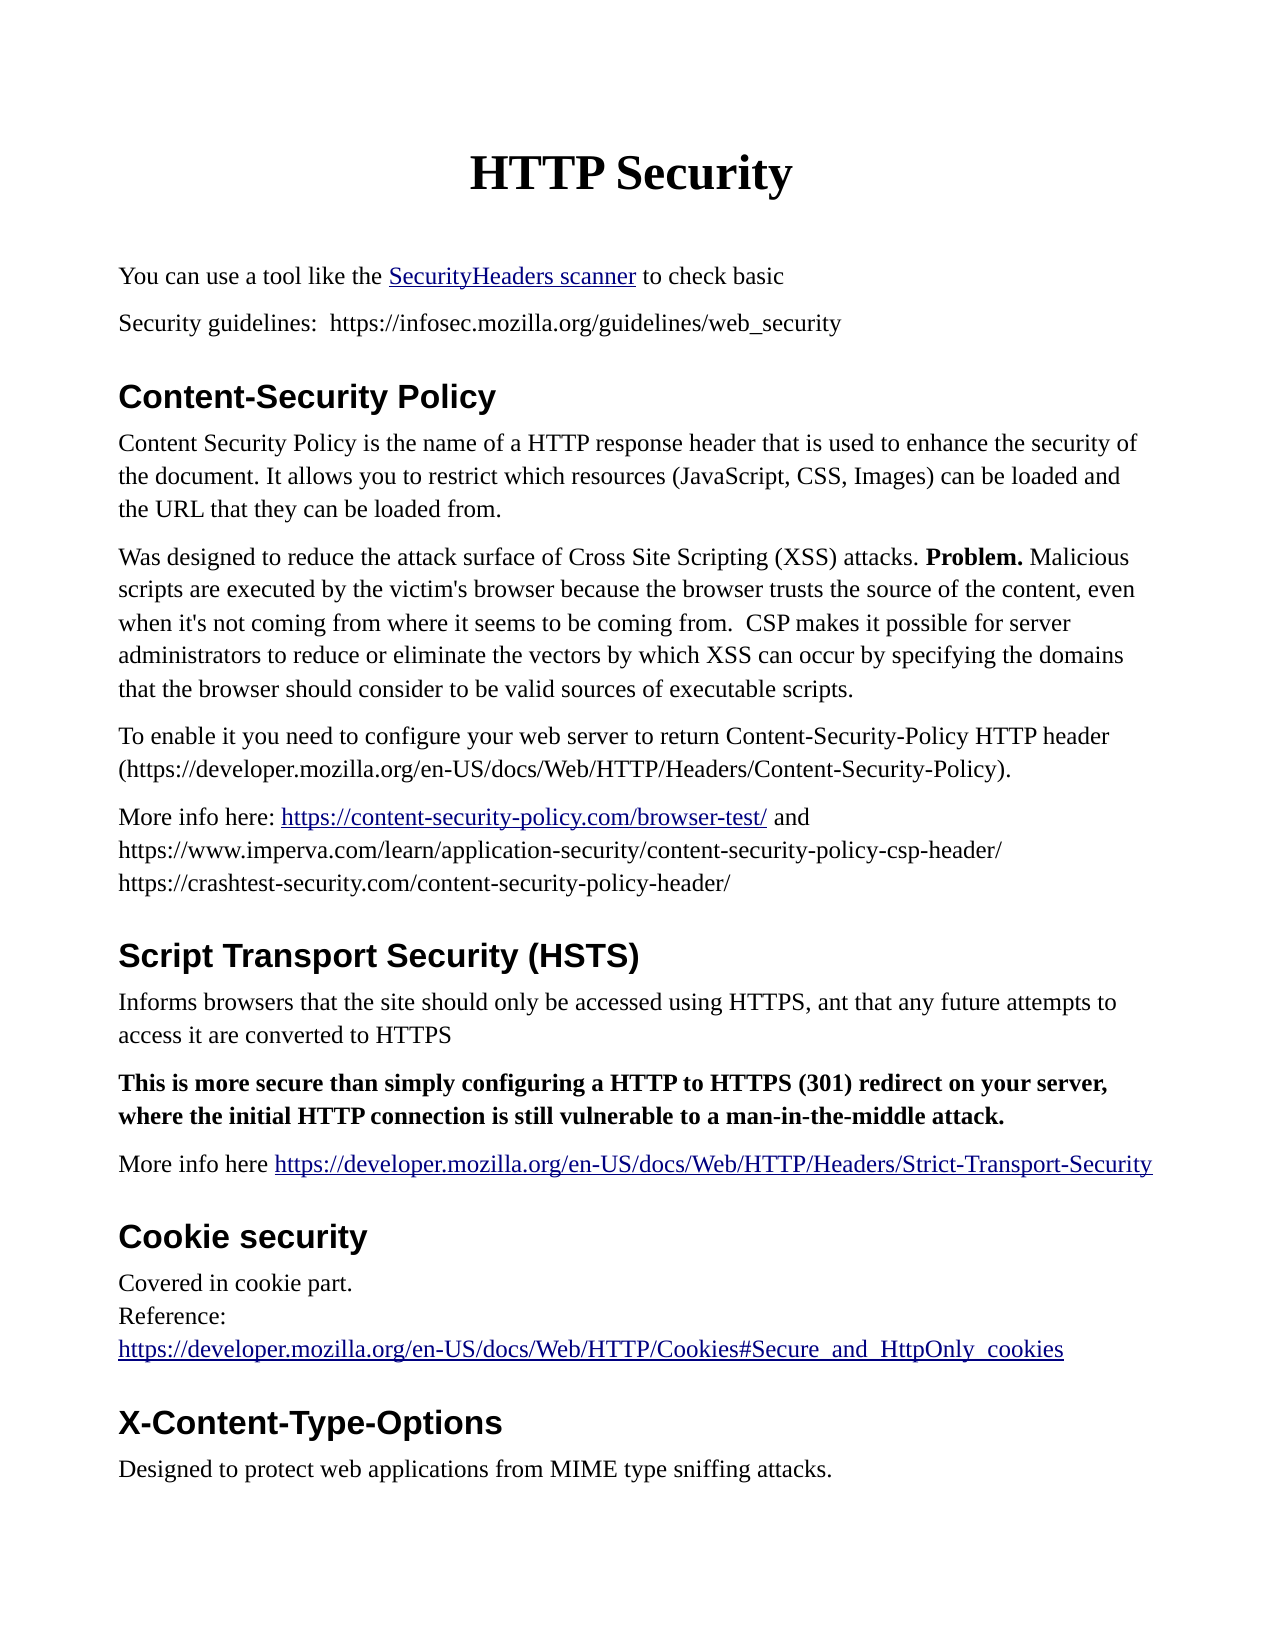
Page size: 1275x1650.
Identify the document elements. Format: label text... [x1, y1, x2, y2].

subtitle Script Transport Security (HSTS) [118, 936, 1157, 975]
subtitle X-Content-Type-Options [118, 1403, 1157, 1441]
text Informs browsers that the site should only be accessed using HTTPS, ant that any future attempts to access it are converted to HTTPS [118, 987, 1157, 1049]
subtitle HTTP Security [118, 143, 1157, 201]
text More info here: https://content-security-policy.com/browser-test/ and https://www.imperva.com/learn/application-security/content-security-policy-csp-header/ https://crashtest-security.com/content-security-policy-header/ [118, 802, 1157, 897]
text You can use a tool like the SecurityHeaders scanner to check basic [118, 261, 1157, 289]
subtitle Content-Security Policy [118, 377, 1157, 415]
text Was designed to reduce the attack surface of Cross Site Scripting (XSS) attacks. Problem. Malicious scripts are executed by the victim's browser because the browser trusts the source of the content, even when it's not coming from where it seems to be coming from. CSP makes it possible for server administrators to reduce or eliminate the vectors by which XSS can occur by specifying the domains that the browser should consider to be valid sources of executable scripts. [118, 542, 1157, 702]
text Content Security Policy is the name of a HTTP response header that is used to enhance the security of the document. It allows you to restrict which resources (JavaScript, CSS, Images) can be loaded and the URL that they can be loaded from. [118, 428, 1157, 523]
text More info here https://developer.mozilla.org/en-US/docs/Web/HTTP/Headers/Strict-Transport-Security [118, 1149, 1157, 1177]
text This is more secure than simply configuring a HTTP to HTTPS (301) redirect on your server, where the initial HTTP connection is still vulnerable to a man-in-the-middle attack. [118, 1068, 1157, 1130]
subtitle Cookie security [118, 1217, 1157, 1256]
text Covered in cookie part. Reference: https://developer.mozilla.org/en-US/docs/Web/HTTP/Cookies#Secure_and_HttpOnly_cookies [118, 1268, 1157, 1363]
text To enable it you need to configure your web server to return Content-Security-Policy HTTP header (https://developer.mozilla.org/en-US/docs/Web/HTTP/Headers/Content-Security-Policy). [118, 721, 1157, 783]
text Designed to protect web applications from MIME type sniffing attacks. [118, 1454, 1157, 1483]
text Security guidelines: https://infosec.mozilla.org/guidelines/web_security [118, 308, 1157, 337]
